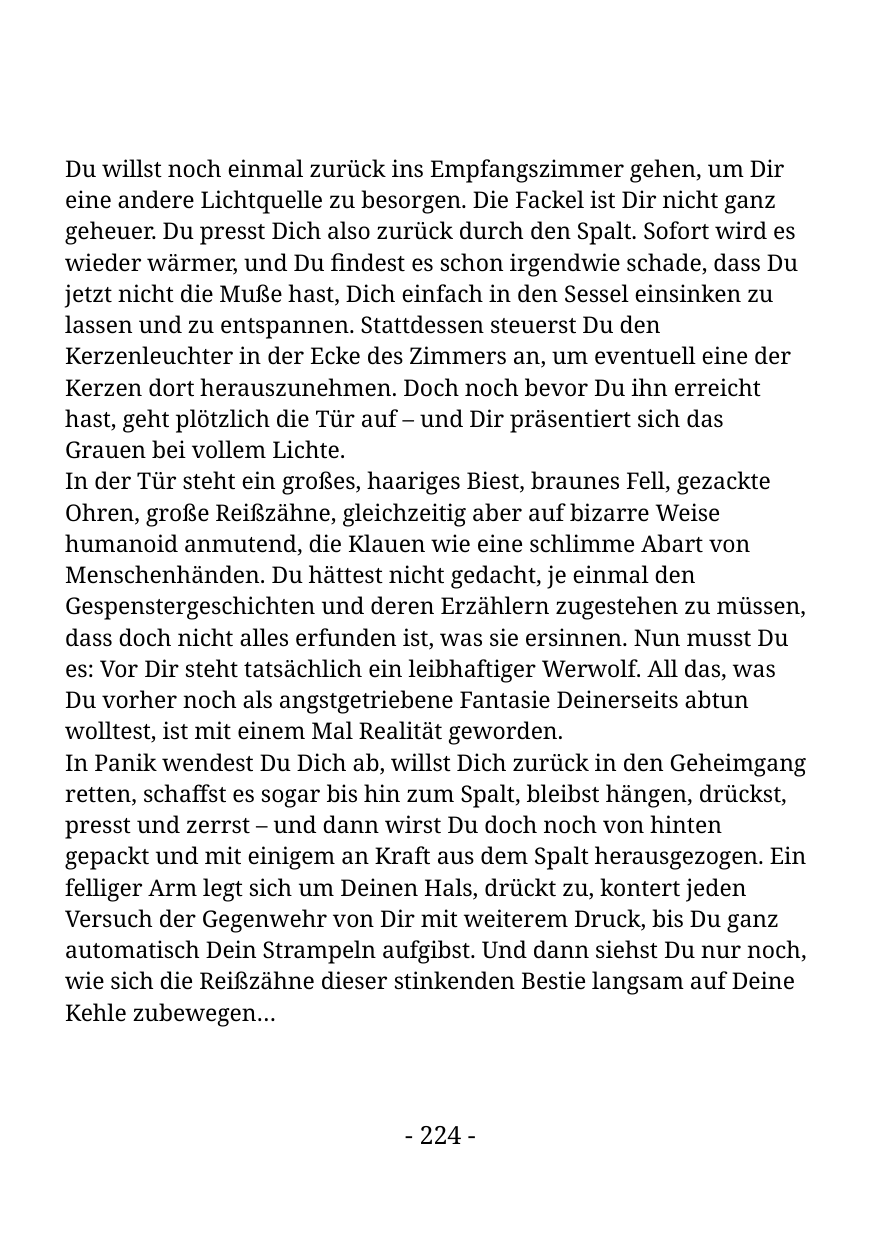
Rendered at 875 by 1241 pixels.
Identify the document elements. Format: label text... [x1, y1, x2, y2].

text Du willst noch einmal zurück ins Empfangszimmer gehen, um Dir eine andere Lichtquelle zu besorgen. Die Fackel ist Dir nicht ganz geheuer. Du presst Dich also zurück durch den Spalt. Sofort wird es wieder wärmer, und Du findest es schon irgendwie schade, dass Du jetzt nicht die Muße hast, Dich einfach in den Sessel einsinken zu lassen und zu entspannen. Stattdessen steuerst Du den Kerzenleuchter in der Ecke des Zimmers an, um eventuell eine der Kerzen dort herauszunehmen. Doch noch bevor Du ihn erreicht hast, geht plötzlich die Tür auf – und Dir präsentiert sich das Grauen bei vollem Lichte. [65, 153, 809, 465]
text In Panik wendest Du Dich ab, willst Dich zurück in den Geheimgang retten, schaffst es sogar bis hin zum Spalt, bleibst hängen, drückst, presst und zerrst – und dann wirst Du doch noch von hinten gepackt und mit einigem an Kraft aus dem Spalt herausgezogen. Ein felliger Arm legt sich um Deinen Hals, drückt zu, kontert jeden Versuch der Gegenwehr von Dir mit weiterem Druck, bis Du ganz automatisch Dein Strampeln aufgibst. Und dann siehst Du nur noch, wie sich die Reißzähne dieser stinkenden Bestie langsam auf Deine Kehle zubewegen… [65, 747, 809, 1028]
text In der Tür steht ein großes, haariges Biest, braunes Fell, gezackte Ohren, große Reißzähne, gleichzeitig aber auf bizarre Weise humanoid anmutend, die Klauen wie eine schlimme Abart von Menschenhänden. Du hättest nicht gedacht, je einmal den Gespenstergeschichten und deren Erzählern zugestehen zu müssen, dass doch nicht alles erfunden ist, was sie ersinnen. Nun musst Du es: Vor Dir steht tatsächlich ein leibhaftiger Werwolf. All das, was Du vorher noch als angstgetriebene Fantasie Deinerseits abtun wolltest, ist mit einem Mal Realität geworden. [65, 465, 809, 747]
